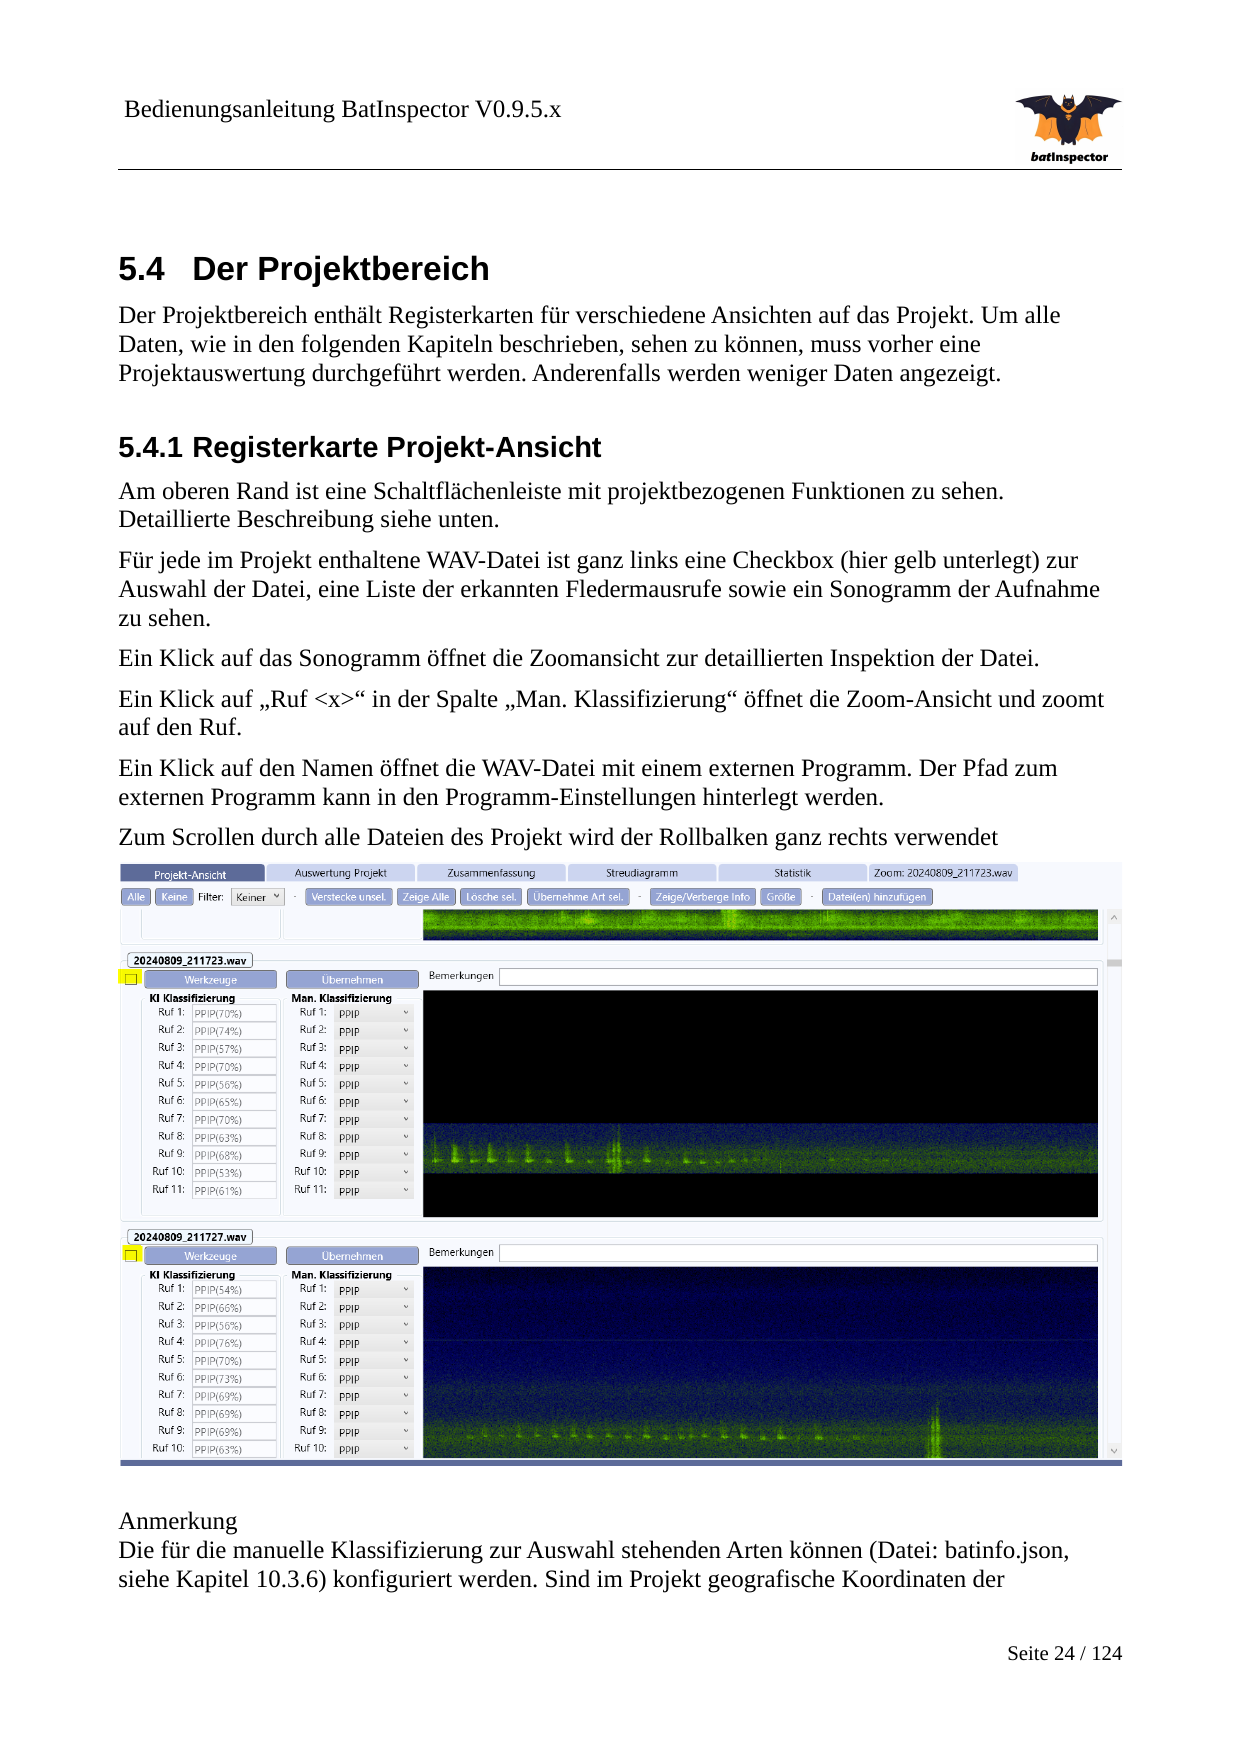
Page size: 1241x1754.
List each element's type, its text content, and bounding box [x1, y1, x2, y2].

picture [1015, 88, 1125, 165]
subtitle Der Projektbereich [118, 249, 1122, 288]
text Die für die manuelle Klassifizierung zur Auswahl stehenden Arten können (Datei: batinfo.json, siehe Kapitel 10.3.6) konfiguriert werden. Sind im Projekt geografische Koordinaten der [118, 1535, 1122, 1593]
subtitle Registerkarte Projekt-Ansicht [118, 430, 1122, 463]
text Ein Klick auf das Sonogramm öffnet die Zoomansicht zur detaillierten Inspektion der Datei. [118, 643, 1122, 672]
text Für jede im Projekt enthaltene WAV-Datei ist ganz links eine Checkbox (hier gelb unterlegt) zur Auswahl der Datei, eine Liste der erkannten Fledermausrufe sowie ein Sonogramm der Aufnahme zu sehen. [118, 545, 1122, 631]
text Am oberen Rand ist eine Schaltflächenleiste mit projektbezogenen Funktionen zu sehen. Detaillierte Beschreibung siehe unten. [118, 476, 1122, 533]
picture [118, 862, 1123, 1466]
text Ein Klick auf den Namen öffnet die WAV-Datei mit einem externen Programm. Der Pfad zum externen Programm kann in den Programm-Einstellungen hinterlegt werden. [118, 753, 1122, 810]
text Anmerkung [118, 1506, 1122, 1535]
text Ein Klick auf „Ruf <x>“ in der Spalte „Man. Klassifizierung“ öffnet die Zoom-Ansicht und zoomt auf den Ruf. [118, 684, 1122, 741]
text Der Projektbereich enthält Registerkarten für verschiedene Ansichten auf das Projekt. Um alle Daten, wie in den folgenden Kapiteln beschrieben, sehen zu können, muss vorher eine Projektauswertung durchgeführt werden. Anderenfalls werden weniger Daten angezeigt. [118, 300, 1122, 386]
text Zum Scrollen durch alle Dateien des Projekt wird der Rollbalken ganz rechts verwendet [118, 822, 1122, 851]
